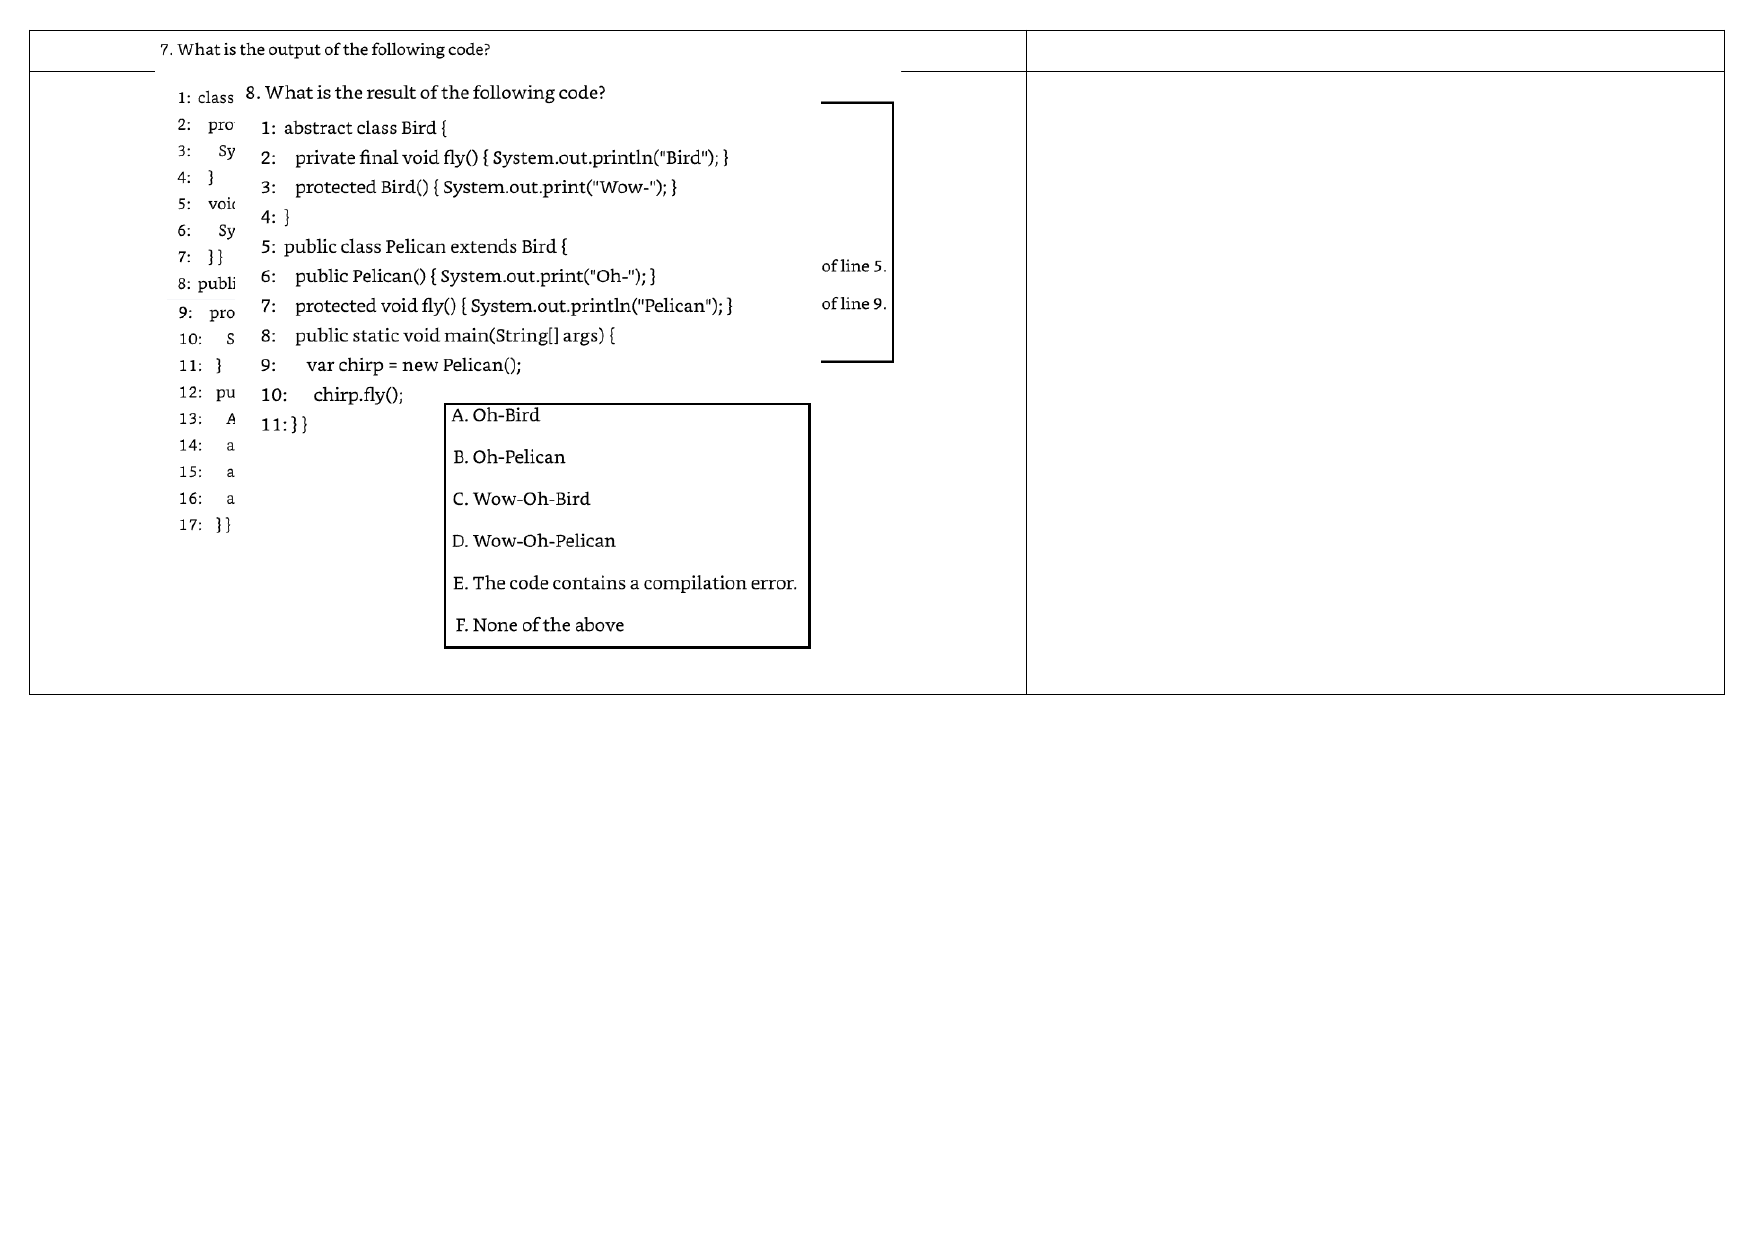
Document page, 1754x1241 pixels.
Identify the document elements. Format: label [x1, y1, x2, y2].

table_cell [30, 31, 1026, 71]
table_cell [30, 72, 1026, 694]
picture [155, 36, 902, 660]
table_cell [1027, 72, 1724, 694]
table_cell [1027, 31, 1724, 71]
